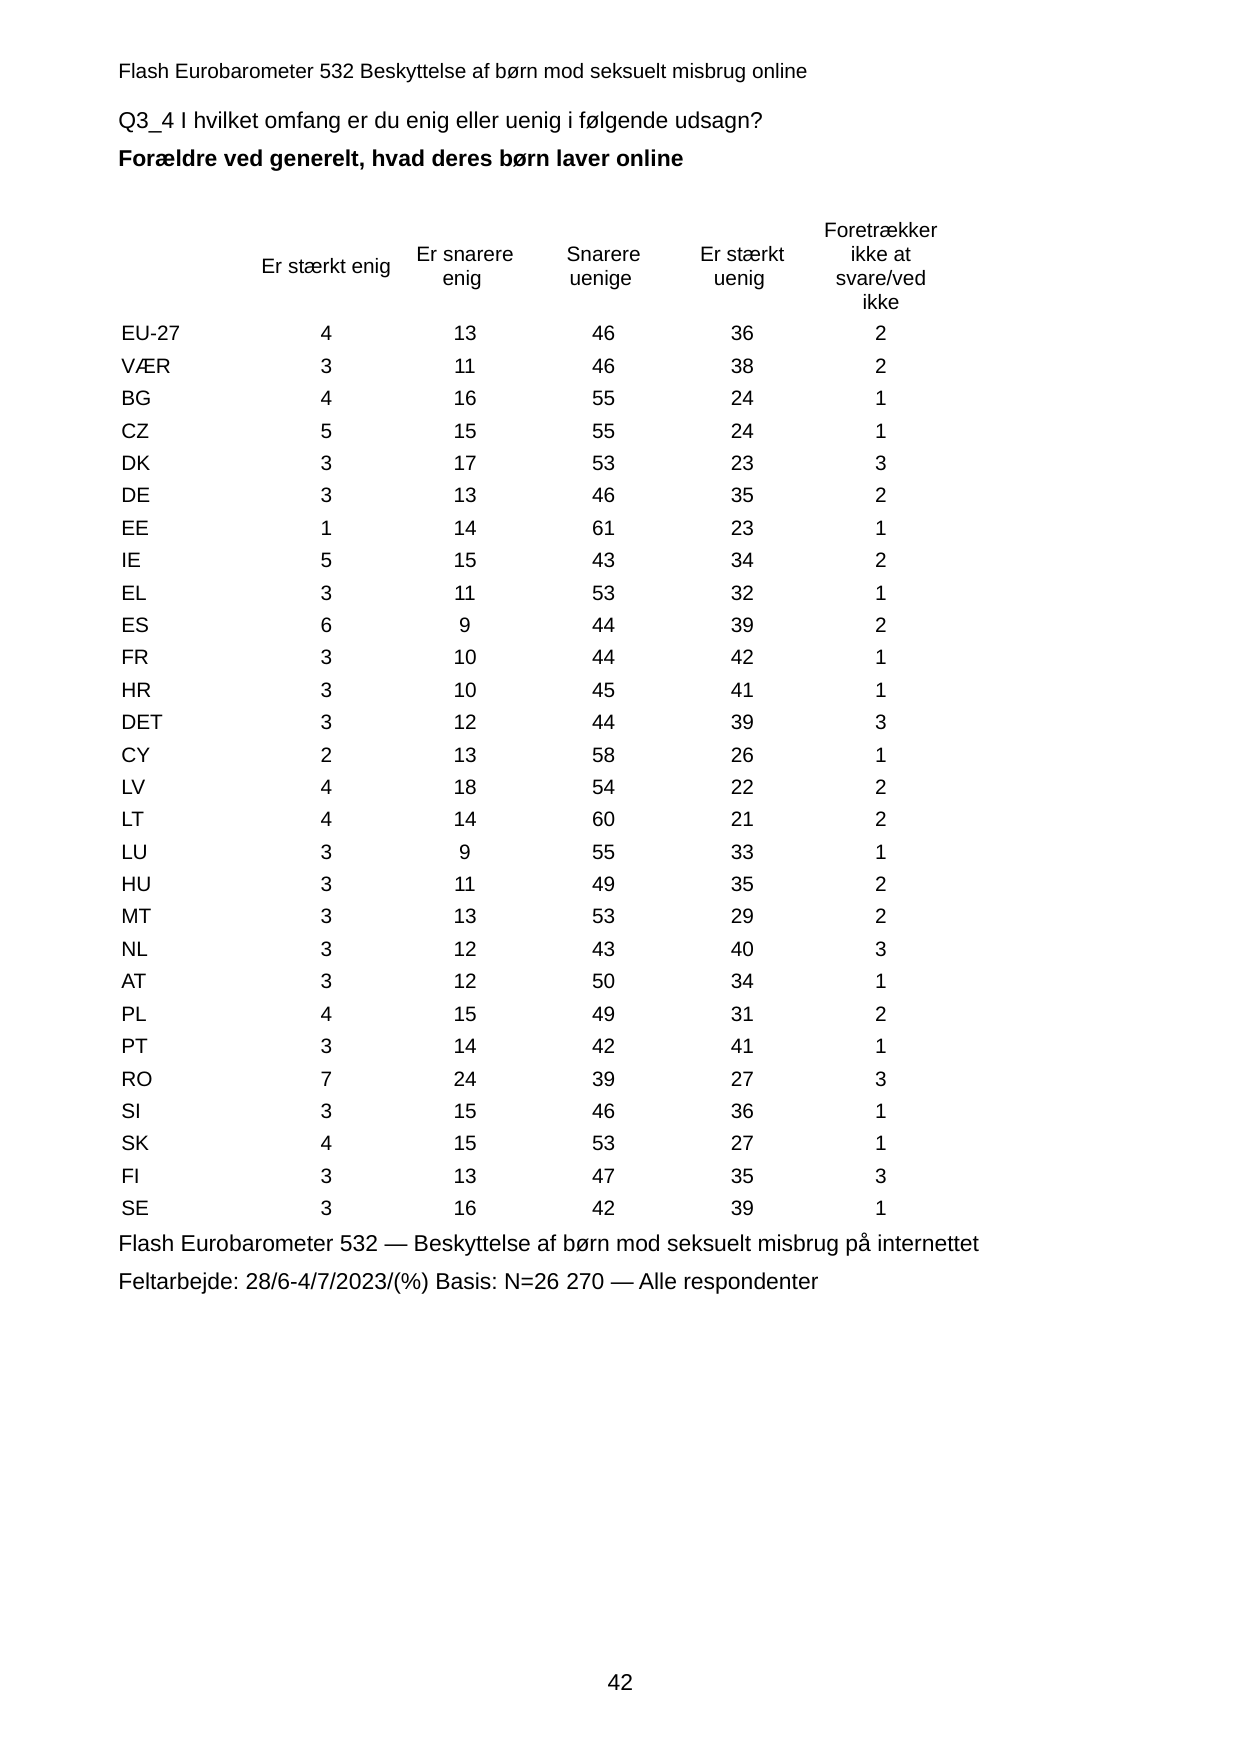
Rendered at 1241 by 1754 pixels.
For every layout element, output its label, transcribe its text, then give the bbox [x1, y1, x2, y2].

table_header Snarere uenige [534, 215, 673, 317]
table_cell 3 [257, 900, 395, 933]
table_cell 3 [811, 1159, 950, 1192]
table_cell 36 [673, 1095, 811, 1127]
table_cell 29 [673, 900, 811, 933]
table_cell 7 [257, 1062, 395, 1094]
table_cell 3 [257, 479, 395, 511]
table_cell 22 [673, 771, 811, 803]
table_cell 2 [811, 317, 950, 349]
table_cell 13 [395, 1159, 534, 1192]
table_cell 53 [534, 576, 673, 609]
table_cell 34 [673, 965, 811, 997]
table_cell 1 [811, 835, 950, 868]
table_cell 44 [534, 641, 673, 673]
table_cell 46 [534, 479, 673, 511]
table_cell 55 [534, 414, 673, 447]
table_cell 24 [673, 382, 811, 414]
table_cell 45 [534, 674, 673, 706]
table_cell DE [118, 479, 257, 511]
table_cell LU [118, 835, 257, 868]
table_cell 21 [673, 803, 811, 835]
table_cell DK [118, 447, 257, 479]
table_cell 2 [811, 479, 950, 511]
table_cell 3 [811, 706, 950, 738]
table_cell 1 [811, 1127, 950, 1159]
table_cell LV [118, 771, 257, 803]
table_cell HR [118, 674, 257, 706]
table_cell 53 [534, 1127, 673, 1159]
table_cell 4 [257, 317, 395, 349]
table_cell 1 [811, 965, 950, 997]
table_cell 44 [534, 609, 673, 641]
table_cell EU-27 [118, 317, 257, 349]
table_cell 3 [257, 1030, 395, 1062]
table_cell 15 [395, 544, 534, 576]
table_cell 1 [811, 1095, 950, 1127]
table_cell 18 [395, 771, 534, 803]
table_cell 2 [811, 771, 950, 803]
table_cell 36 [673, 317, 811, 349]
table_cell 14 [395, 803, 534, 835]
table_cell 60 [534, 803, 673, 835]
text Feltarbejde: 28/6-4/7/2023/(%) Basis: N=26 270 — Alle respondenter [118, 1268, 1122, 1295]
table_cell 9 [395, 609, 534, 641]
table_cell IE [118, 544, 257, 576]
table_cell 14 [395, 1030, 534, 1062]
table_cell 43 [534, 933, 673, 965]
table_cell 16 [395, 1192, 534, 1224]
table_cell 54 [534, 771, 673, 803]
table_cell CY [118, 738, 257, 771]
table_cell 2 [811, 900, 950, 933]
table_cell 3 [257, 1159, 395, 1192]
table_cell 3 [257, 933, 395, 965]
table_header Er stærkt uenig [673, 215, 811, 317]
table_cell 55 [534, 835, 673, 868]
table_cell 13 [395, 738, 534, 771]
table_cell 47 [534, 1159, 673, 1192]
table_cell 15 [395, 1127, 534, 1159]
table_cell 24 [395, 1062, 534, 1094]
table_cell 49 [534, 998, 673, 1030]
table_cell 3 [257, 706, 395, 738]
table_cell 1 [257, 511, 395, 544]
table_cell 3 [811, 933, 950, 965]
table_cell 40 [673, 933, 811, 965]
table_cell 50 [534, 965, 673, 997]
table_cell 6 [257, 609, 395, 641]
table_cell 3 [257, 447, 395, 479]
table_cell 1 [811, 1030, 950, 1062]
table_cell 2 [811, 350, 950, 382]
table_cell 1 [811, 674, 950, 706]
table_cell 26 [673, 738, 811, 771]
table_cell 4 [257, 998, 395, 1030]
table_cell AT [118, 965, 257, 997]
table_cell 2 [811, 868, 950, 900]
table_cell 3 [257, 835, 395, 868]
table_cell 2 [811, 609, 950, 641]
table_cell LT [118, 803, 257, 835]
table_cell 1 [811, 382, 950, 414]
table_cell 38 [673, 350, 811, 382]
table_cell 58 [534, 738, 673, 771]
table_cell 39 [673, 706, 811, 738]
table_cell 2 [811, 544, 950, 576]
table_cell 42 [673, 641, 811, 673]
table_cell 61 [534, 511, 673, 544]
table_cell 4 [257, 1127, 395, 1159]
table_cell 15 [395, 414, 534, 447]
table_cell 1 [811, 1192, 950, 1224]
table_cell 3 [257, 674, 395, 706]
table_cell 3 [257, 1192, 395, 1224]
table_cell EE [118, 511, 257, 544]
table_cell 14 [395, 511, 534, 544]
table_cell ES [118, 609, 257, 641]
table_cell NL [118, 933, 257, 965]
table_cell 31 [673, 998, 811, 1030]
table_cell 33 [673, 835, 811, 868]
table_cell 3 [811, 447, 950, 479]
table_cell HU [118, 868, 257, 900]
table_cell 1 [811, 641, 950, 673]
table_cell 9 [395, 835, 534, 868]
table_cell 4 [257, 771, 395, 803]
table_cell 4 [257, 382, 395, 414]
table_cell 5 [257, 544, 395, 576]
table_cell 15 [395, 1095, 534, 1127]
table_cell 3 [257, 350, 395, 382]
table_cell 44 [534, 706, 673, 738]
table_cell 35 [673, 1159, 811, 1192]
table_cell 46 [534, 1095, 673, 1127]
table_cell SI [118, 1095, 257, 1127]
table_cell FI [118, 1159, 257, 1192]
table_cell 11 [395, 350, 534, 382]
table_cell 1 [811, 414, 950, 447]
table_cell 3 [257, 1095, 395, 1127]
table_cell PL [118, 998, 257, 1030]
table_cell 12 [395, 933, 534, 965]
table_cell 1 [811, 738, 950, 771]
table_cell 2 [811, 803, 950, 835]
table_cell 42 [534, 1192, 673, 1224]
table_cell SK [118, 1127, 257, 1159]
table_cell DET [118, 706, 257, 738]
table_cell VÆR [118, 350, 257, 382]
text Q3_4 I hvilket omfang er du enig eller uenig i følgende udsagn? [118, 107, 1122, 133]
table_cell 34 [673, 544, 811, 576]
table_cell 27 [673, 1062, 811, 1094]
table_cell 17 [395, 447, 534, 479]
table_cell 41 [673, 1030, 811, 1062]
table_cell 39 [534, 1062, 673, 1094]
table_cell 13 [395, 900, 534, 933]
table_cell 3 [257, 868, 395, 900]
table_cell 42 [534, 1030, 673, 1062]
table_cell 35 [673, 479, 811, 511]
table_cell SE [118, 1192, 257, 1224]
table_cell 3 [257, 641, 395, 673]
table_cell CZ [118, 414, 257, 447]
table_cell 27 [673, 1127, 811, 1159]
table_header Er stærkt enig [257, 215, 395, 317]
table_header Foretrækker ikke at svare/ved ikke [811, 215, 950, 317]
table_header Er snarere enig [395, 215, 534, 317]
table_cell 39 [673, 1192, 811, 1224]
table_cell 3 [811, 1062, 950, 1094]
table_cell 23 [673, 447, 811, 479]
table_cell 11 [395, 868, 534, 900]
table_cell 46 [534, 317, 673, 349]
table_cell 4 [257, 803, 395, 835]
table_cell 41 [673, 674, 811, 706]
table_cell 10 [395, 641, 534, 673]
table_cell 15 [395, 998, 534, 1030]
table_cell 55 [534, 382, 673, 414]
table_cell 13 [395, 317, 534, 349]
table_cell 12 [395, 965, 534, 997]
table_cell FR [118, 641, 257, 673]
table_cell 13 [395, 479, 534, 511]
table_cell 10 [395, 674, 534, 706]
table_cell 39 [673, 609, 811, 641]
table_cell 5 [257, 414, 395, 447]
table_cell EL [118, 576, 257, 609]
table_cell 46 [534, 350, 673, 382]
table_cell 53 [534, 900, 673, 933]
table_cell MT [118, 900, 257, 933]
text Flash Eurobarometer 532 — Beskyttelse af børn mod seksuelt misbrug på internettet [118, 1230, 1122, 1256]
table_cell 16 [395, 382, 534, 414]
table_cell 2 [811, 998, 950, 1030]
table_cell 32 [673, 576, 811, 609]
table_cell 23 [673, 511, 811, 544]
table_cell 1 [811, 576, 950, 609]
table_cell 49 [534, 868, 673, 900]
table_cell 35 [673, 868, 811, 900]
table_cell 12 [395, 706, 534, 738]
table_cell 24 [673, 414, 811, 447]
table_cell 53 [534, 447, 673, 479]
table_cell 1 [811, 511, 950, 544]
table_cell RO [118, 1062, 257, 1094]
table_cell 2 [257, 738, 395, 771]
text Forældre ved generelt, hvad deres børn laver online [118, 145, 1122, 171]
table_cell 43 [534, 544, 673, 576]
table_cell 3 [257, 965, 395, 997]
table_cell BG [118, 382, 257, 414]
table_cell PT [118, 1030, 257, 1062]
table_header [118, 215, 257, 317]
table_cell 11 [395, 576, 534, 609]
table_cell 3 [257, 576, 395, 609]
